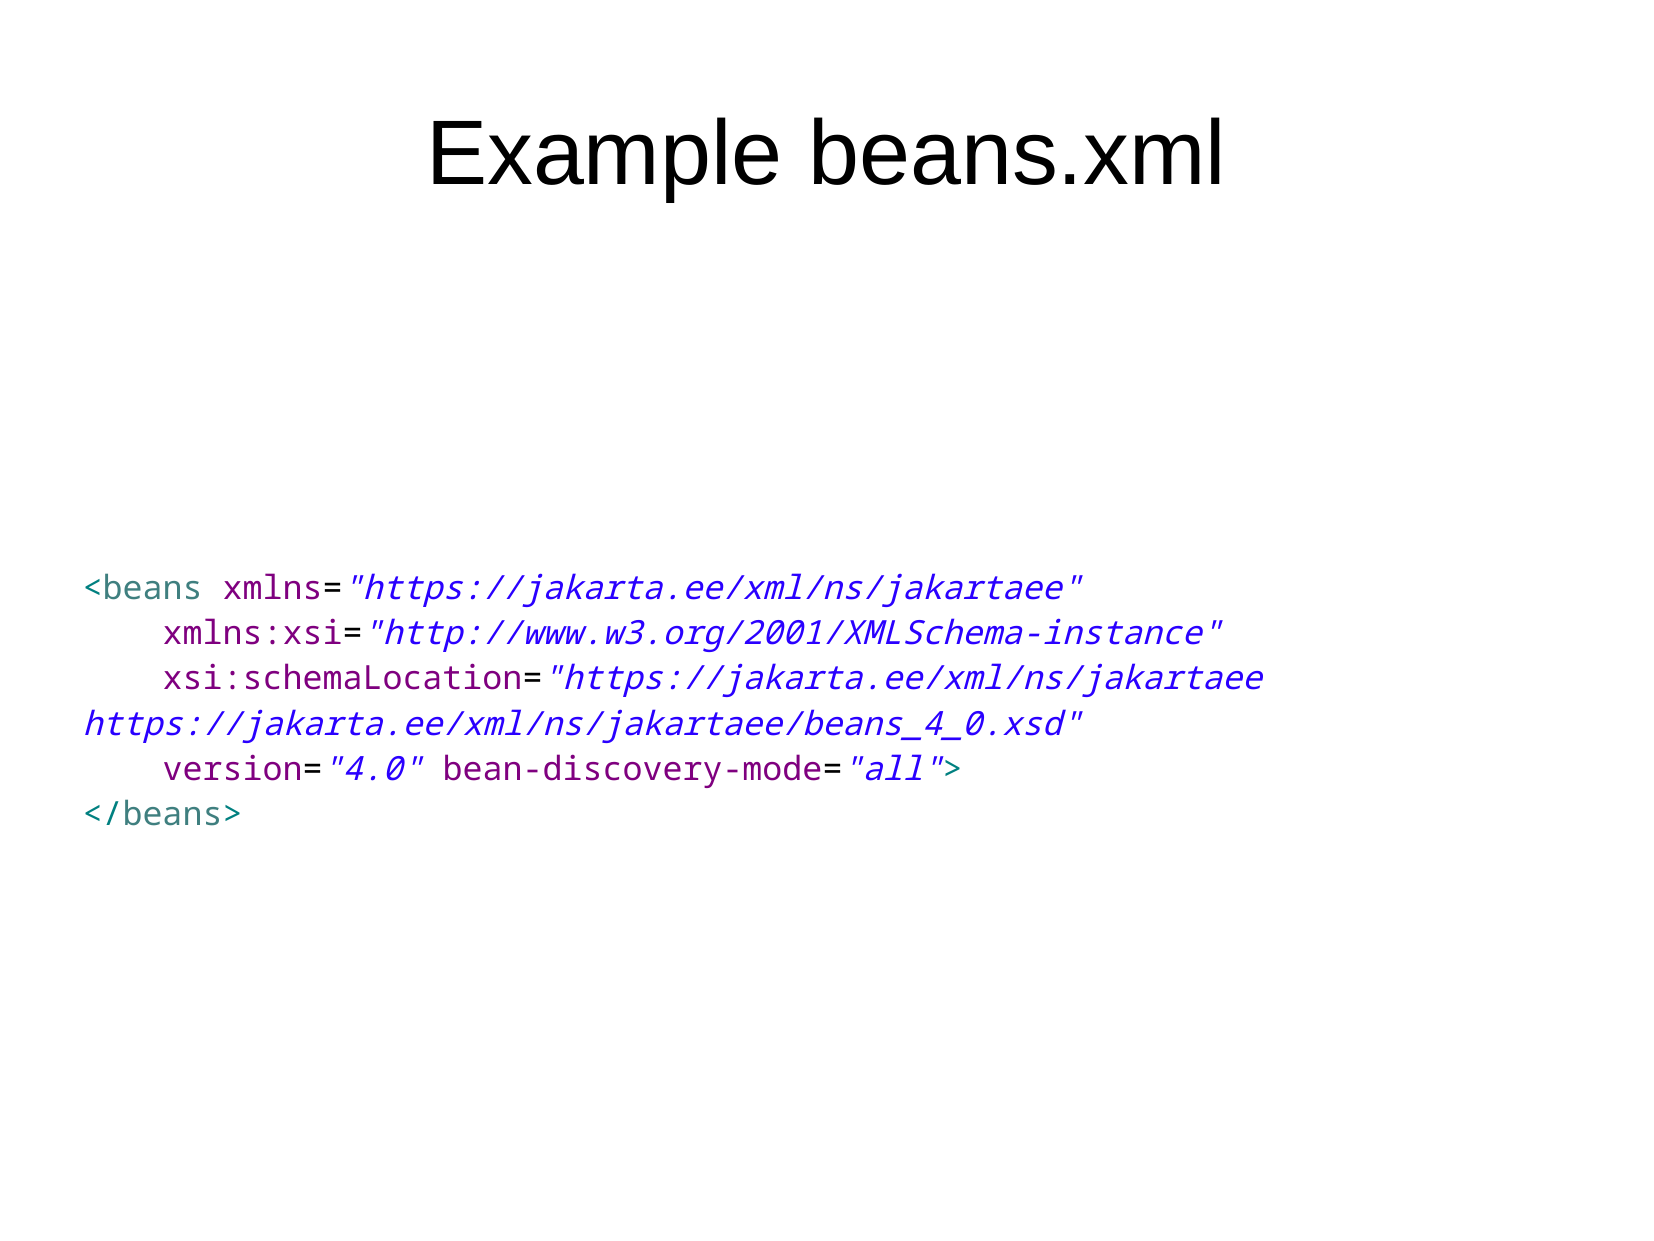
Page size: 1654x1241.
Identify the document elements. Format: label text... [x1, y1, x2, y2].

title Example beans.xml [82, 49, 1571, 257]
list <beans xmlns="https://jakarta.ee/xml/ns/jakartaee" xmlns:xsi="http://www.w3.org/2001/XMLSchema-instance" xsi:schemaLocation="https://jakarta.ee/xml/ns/jakartaee https://jakarta.ee/xml/ns/jakartaee/beans_4_0.xsd" version="4.0" bean-discovery-mode="all"> </beans> [82, 290, 1571, 1109]
